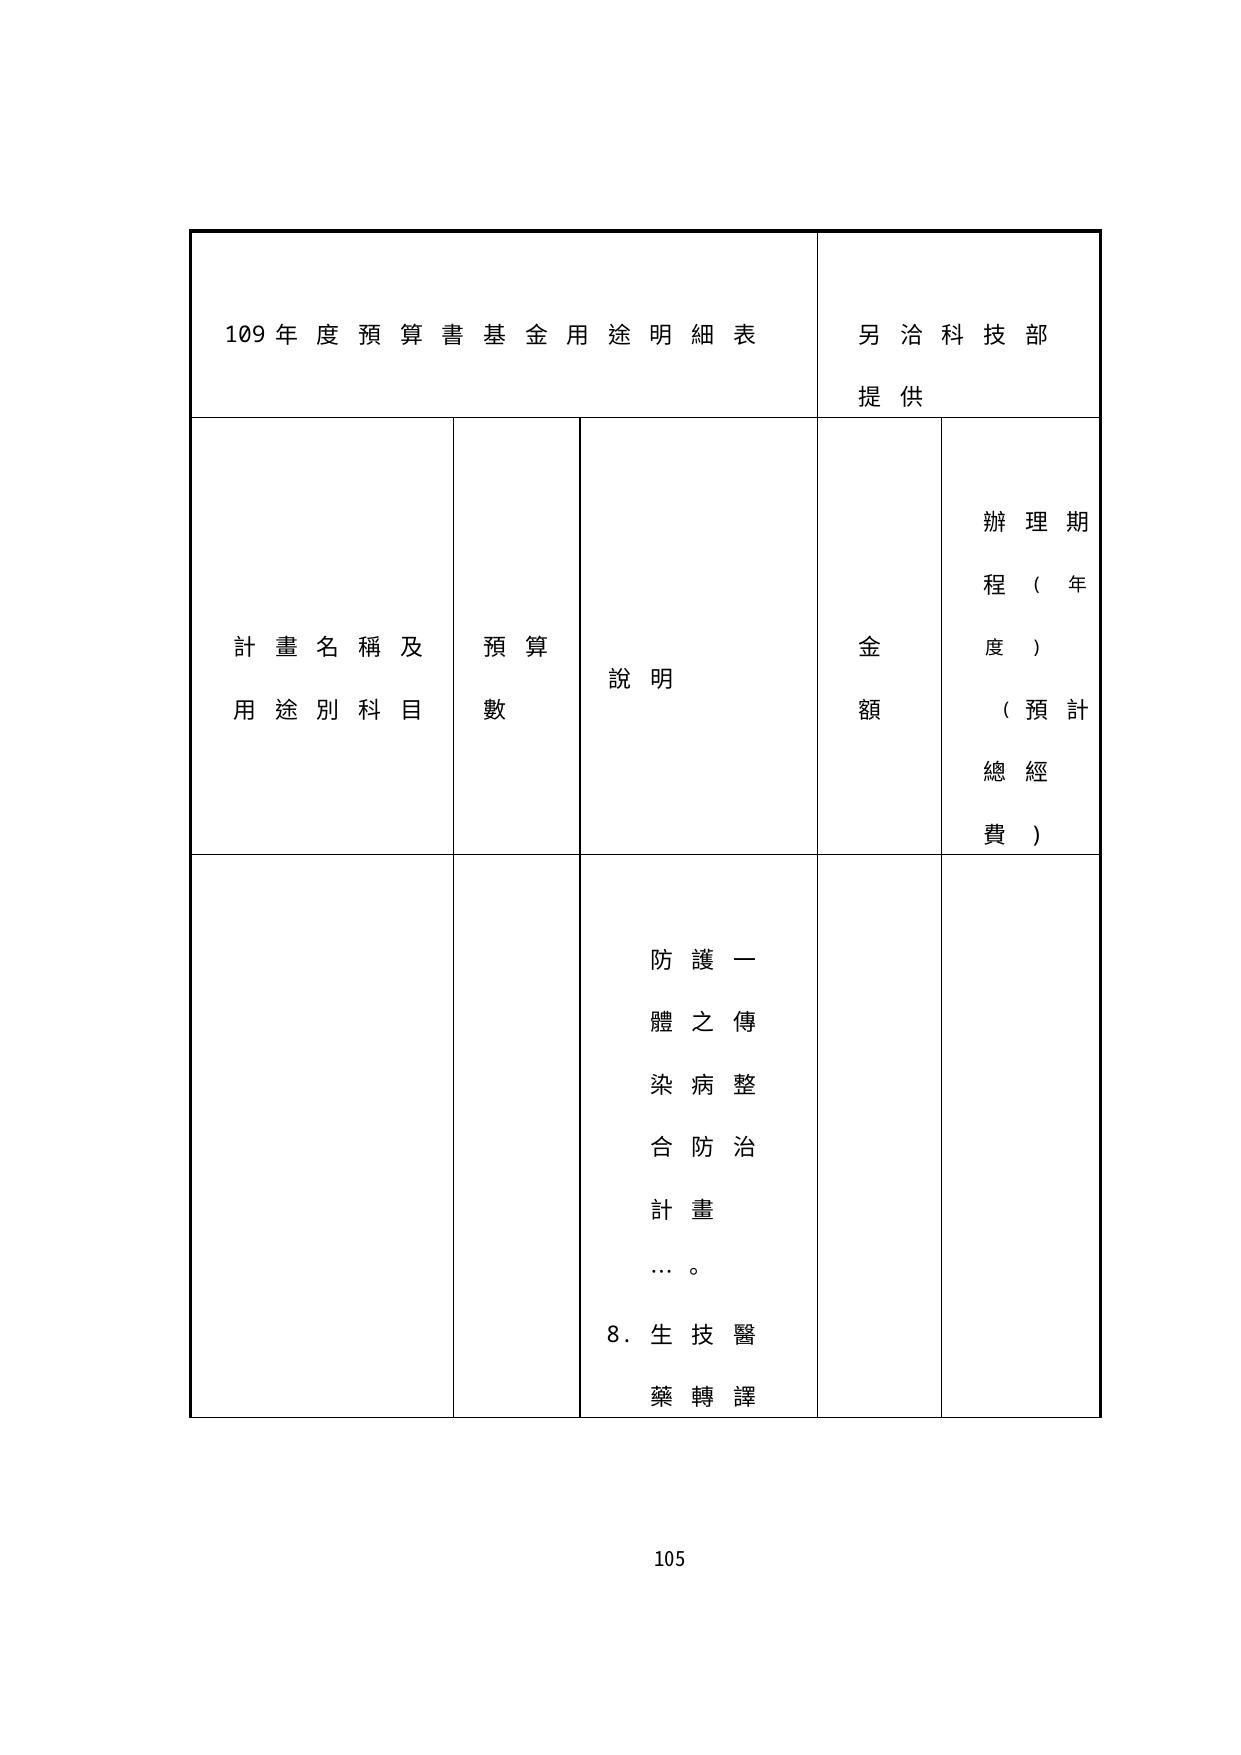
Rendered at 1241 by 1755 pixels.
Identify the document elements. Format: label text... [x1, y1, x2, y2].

table_cell [192, 855, 453, 1417]
table_header 109年度預算書基金用途明細表 [192, 233, 817, 417]
table_cell 說明 [581, 418, 817, 854]
table_cell 計畫名稱及用途別科目 [192, 418, 453, 854]
table_cell [942, 855, 1099, 1417]
table_cell [454, 855, 579, 1417]
table_cell 辦理期程(年度) (預計總經費) [942, 418, 1099, 854]
table_cell [818, 855, 941, 1417]
table_cell 預算數 [454, 418, 579, 854]
table_header 另洽科技部提供 [818, 233, 1099, 417]
table_cell 金額 [818, 418, 941, 854]
table_cell 防護一體之傳染病整合防治計畫…。 8.生技醫藥轉譯 [581, 855, 817, 1417]
